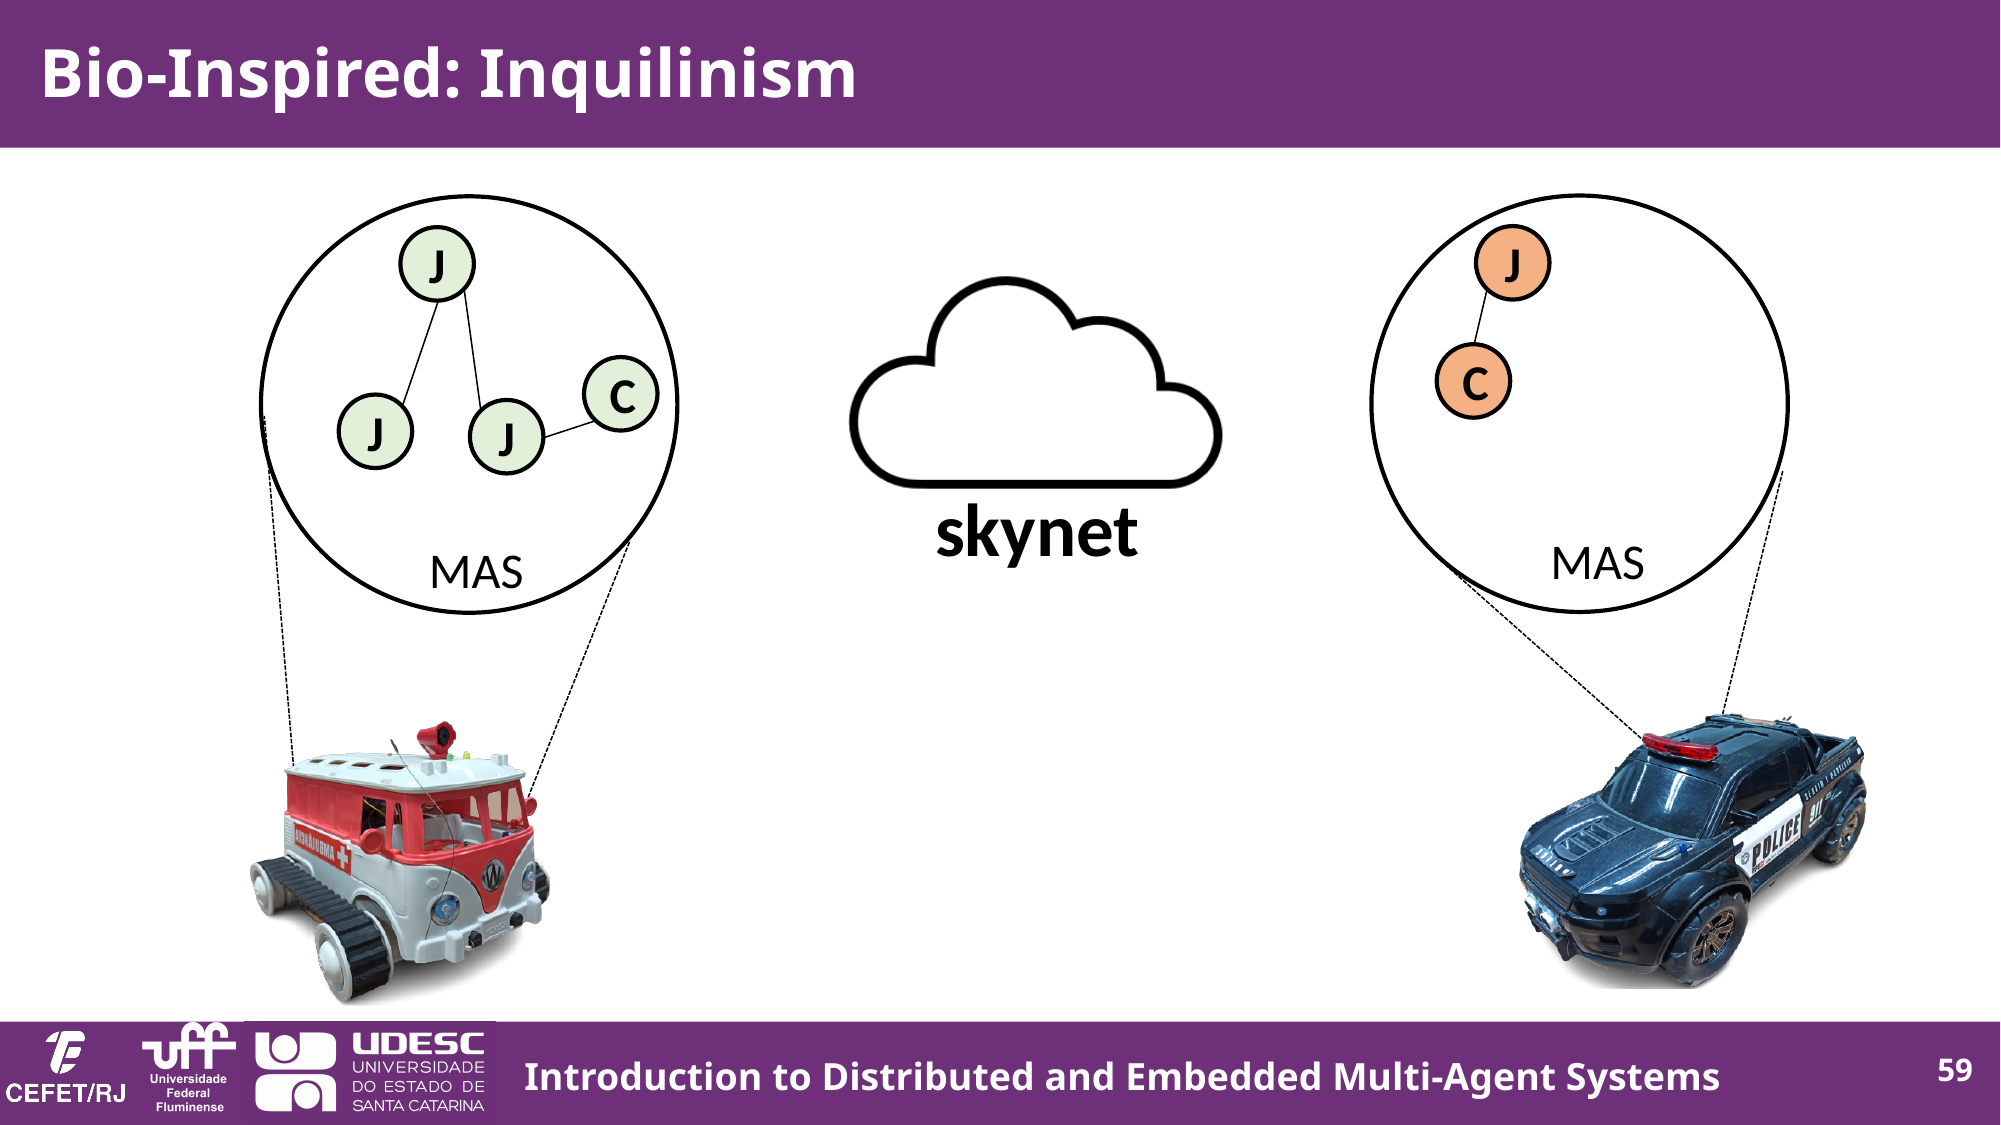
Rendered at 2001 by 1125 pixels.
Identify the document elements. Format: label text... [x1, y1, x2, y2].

picture [141, 1021, 237, 1117]
text_box C [583, 357, 658, 431]
text_box [1371, 195, 1788, 612]
text_box J [400, 227, 474, 301]
text_box [420, 607, 518, 613]
text_box MAS [414, 531, 539, 607]
text_box [260, 196, 678, 606]
picture [1513, 711, 1872, 989]
picture [244, 1021, 496, 1123]
picture [6, 1009, 125, 1125]
text_box J [469, 399, 544, 474]
text_box J [1475, 226, 1550, 300]
text_box J [338, 394, 413, 469]
text_box MAS [1535, 522, 1660, 598]
picture [824, 170, 1249, 595]
picture [245, 719, 555, 1006]
text_box C [1436, 344, 1511, 418]
text_box Bio-Inspired: Inquilinism [25, 23, 1999, 119]
